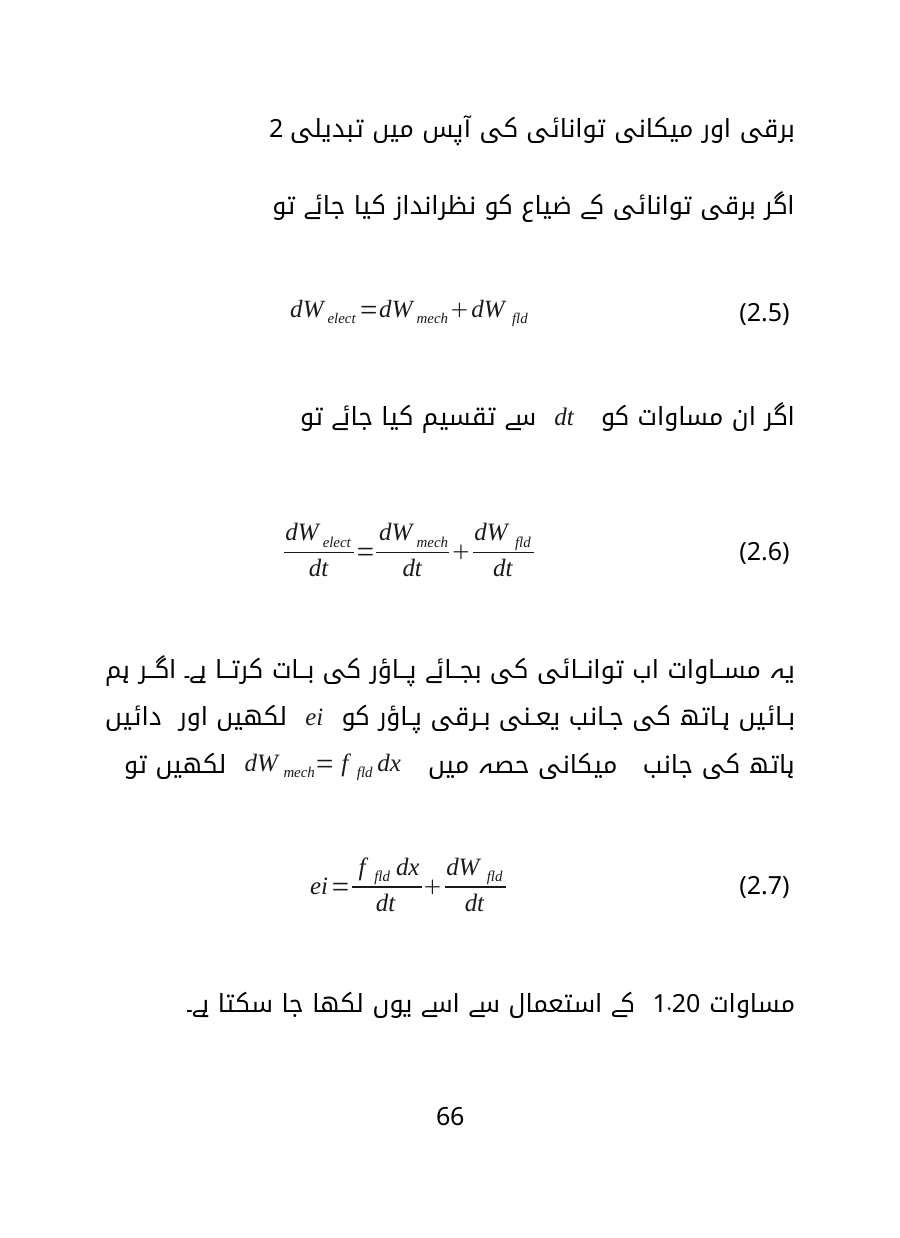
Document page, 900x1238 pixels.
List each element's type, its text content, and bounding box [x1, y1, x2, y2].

table_header (2.5) [718, 289, 795, 347]
text اگر برقی توانائی کے ضیاع کو نظرانداز کیا جائے تو [105, 182, 795, 230]
table_header [105, 513, 718, 600]
table_header [105, 848, 718, 934]
text مساوات 1.20 کے استعمال سے اسے یوں لکھا جا سکتا ہے۔ [105, 981, 795, 1028]
table_header (2.6) [718, 513, 795, 600]
table_header [105, 289, 718, 347]
table_header (2.7) [718, 848, 795, 934]
text اگر ان مساوات کو سے تقسیم کیا جائے تو [105, 393, 795, 441]
text یہ مساوات اب توانائی کی بجائے پاؤر کی بات کرتا ہے۔ اگر ہم بائیں ہاتھ کی جانب یعنی برقی پاؤر کولکھیں اور دائیں ہاتھ کی جانب میکانی حصہ میں لکھیں تو [105, 646, 795, 788]
